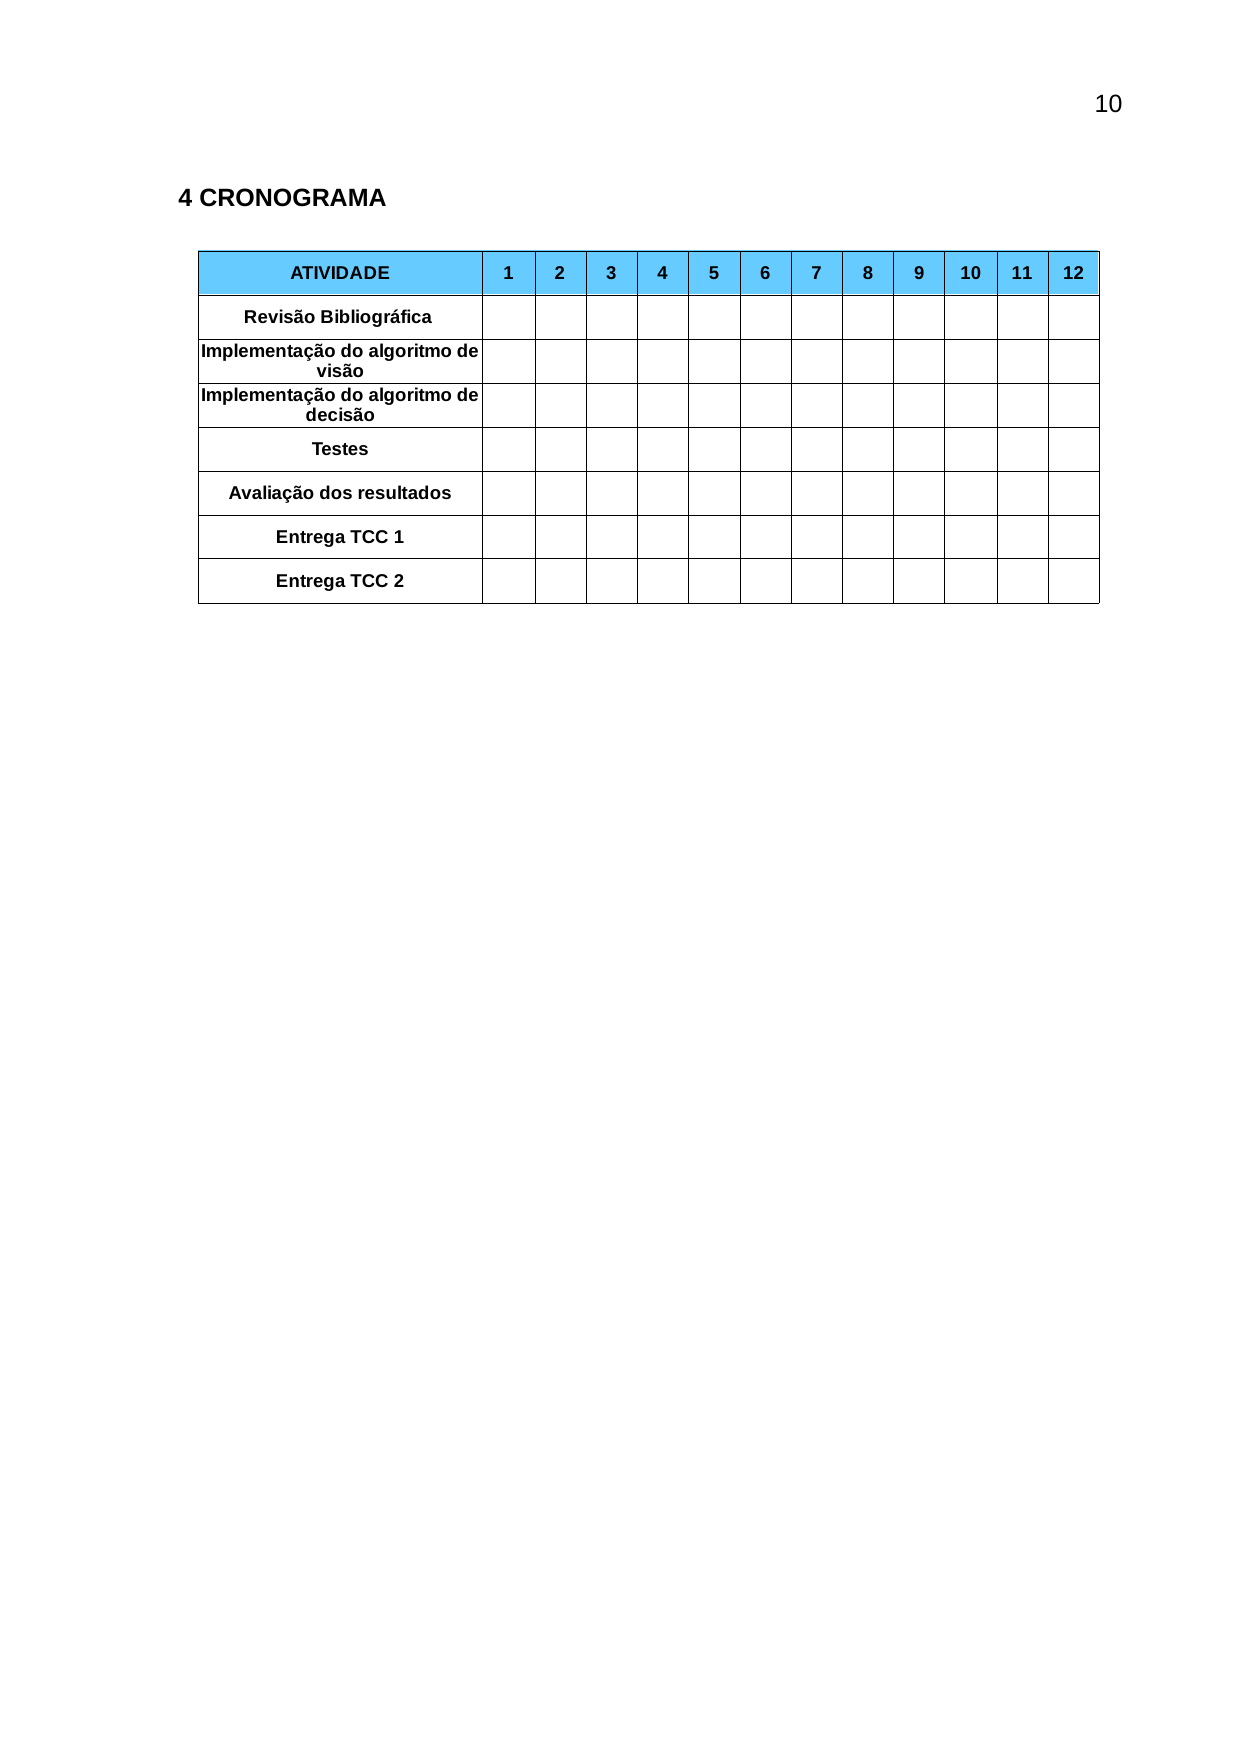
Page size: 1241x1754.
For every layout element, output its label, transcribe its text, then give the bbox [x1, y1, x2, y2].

subtitle CRONOGRAMA [171, 183, 1122, 212]
